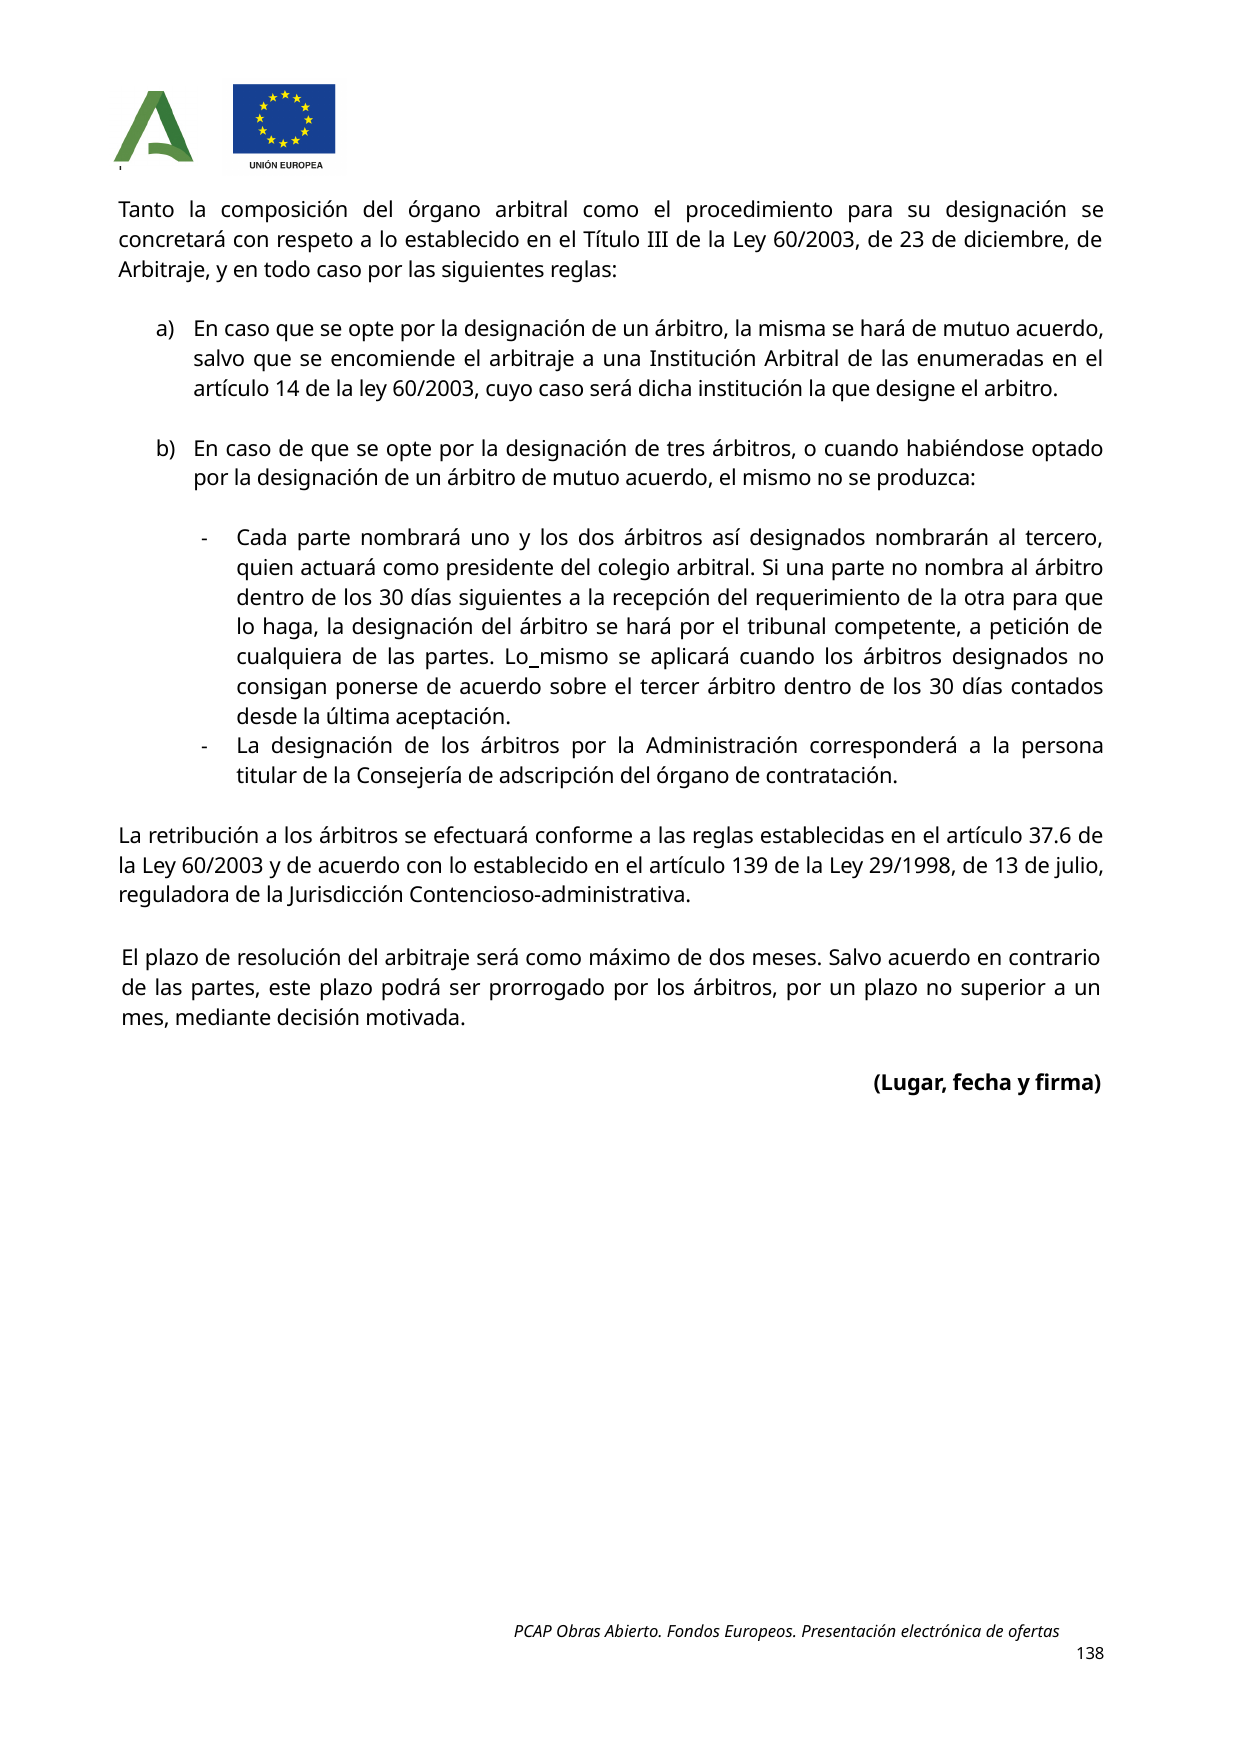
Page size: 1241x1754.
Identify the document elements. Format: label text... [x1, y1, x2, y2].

text (Lugar, fecha y firma) [118, 1067, 1104, 1097]
text Tanto la composición del órgano arbitral como el procedimiento para su designación se concretará con respeto a lo establecido en el Título III de la Ley 60/2003, de 23 de diciembre, de Arbitraje, y en todo caso por las siguientes reglas: [118, 194, 1104, 284]
list En caso que se opte por la designación de un árbitro, la misma se hará de mutuo acuerdo, salvo que se encomiende el arbitraje a una Institución Arbitral de las enumeradas en el artículo 14 de la ley 60/2003, cuyo caso será dicha institución la que designe el arbitro. [156, 313, 1104, 403]
picture [221, 78, 347, 176]
picture [109, 86, 198, 166]
list En caso de que se opte por la designación de tres árbitros, o cuando habiéndose optado por la designación de un árbitro de mutuo acuerdo, el mismo no se produzca: [156, 433, 1104, 492]
list La designación de los árbitros por la Administración corresponderá a la persona titular de la Consejería de adscripción del órgano de contratación. [201, 731, 1104, 790]
text El plazo de resolución del arbitraje será como máximo de dos meses. Salvo acuerdo en contrario de las partes, este plazo podrá ser prorrogado por los árbitros, por un plazo no superior a un mes, mediante decisión motivada. [118, 939, 1104, 1034]
text La retribución a los árbitros se efectuará conforme a las reglas establecidas en el artículo 37.6 de la Ley 60/2003 y de acuerdo con lo establecido en el artículo 139 de la Ley 29/1998, de 13 de julio, reguladora de la Jurisdicción Contencioso-administrativa. [118, 820, 1104, 909]
list Cada parte nombrará uno y los dos árbitros así designados nombrarán al tercero, quien actuará como presidente del colegio arbitral. Si una parte no nombra al árbitro dentro de los 30 días siguientes a la recepción del requerimiento de la otra para que lo haga, la designación del árbitro se hará por el tribunal competente, a petición de cualquiera de las partes. Lo mismo se aplicará cuando los árbitros designados no consigan ponerse de acuerdo sobre el tercer árbitro dentro de los 30 días contados desde la última aceptación. [201, 522, 1104, 731]
